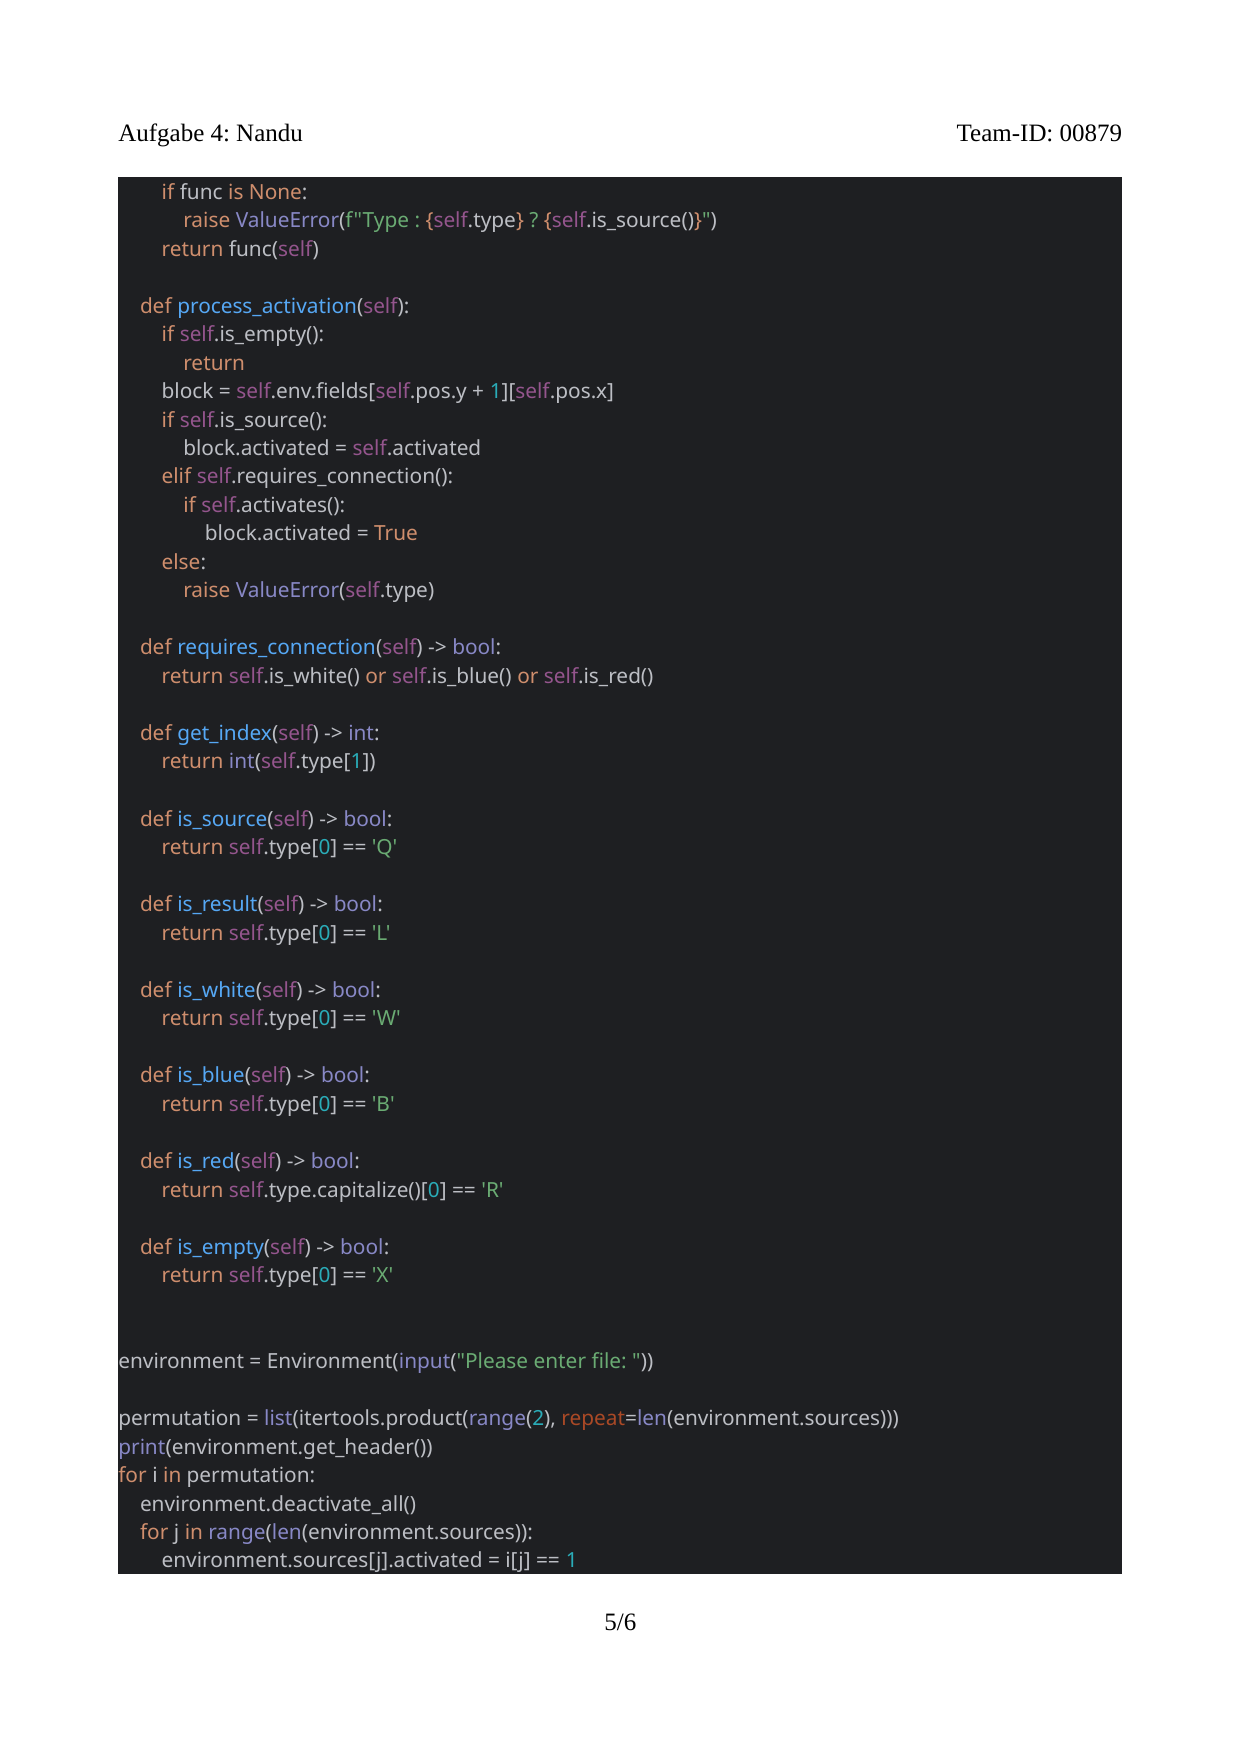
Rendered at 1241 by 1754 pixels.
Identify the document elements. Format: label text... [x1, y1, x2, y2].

text if func is None: raise ValueError(f"Type : {self.type} ? {self.is_source()}") return func(self) def process_activation(self): if self.is_empty(): return block = self.env.fields[self.pos.y + 1][self.pos.x] if self.is_source(): block.activated = self.activated elif self.requires_connection(): if self.activates(): block.activated = True else: raise ValueError(self.type) def requires_connection(self) -> bool: return self.is_white() or self.is_blue() or self.is_red() def get_index(self) -> int: return int(self.type[1]) def is_source(self) -> bool: return self.type[0] == 'Q' def is_result(self) -> bool: return self.type[0] == 'L' def is_white(self) -> bool: return self.type[0] == 'W' def is_blue(self) -> bool: return self.type[0] == 'B' def is_red(self) -> bool: return self.type.capitalize()[0] == 'R' def is_empty(self) -> bool: return self.type[0] == 'X' environment = Environment(input("Please enter file: ")) permutation = list(itertools.product(range(2), repeat=len(environment.sources))) print(environment.get_header()) for i in permutation: environment.deactivate_all() for j in range(len(environment.sources)): environment.sources[j].activated = i[j] == 1 [118, 177, 1122, 1574]
